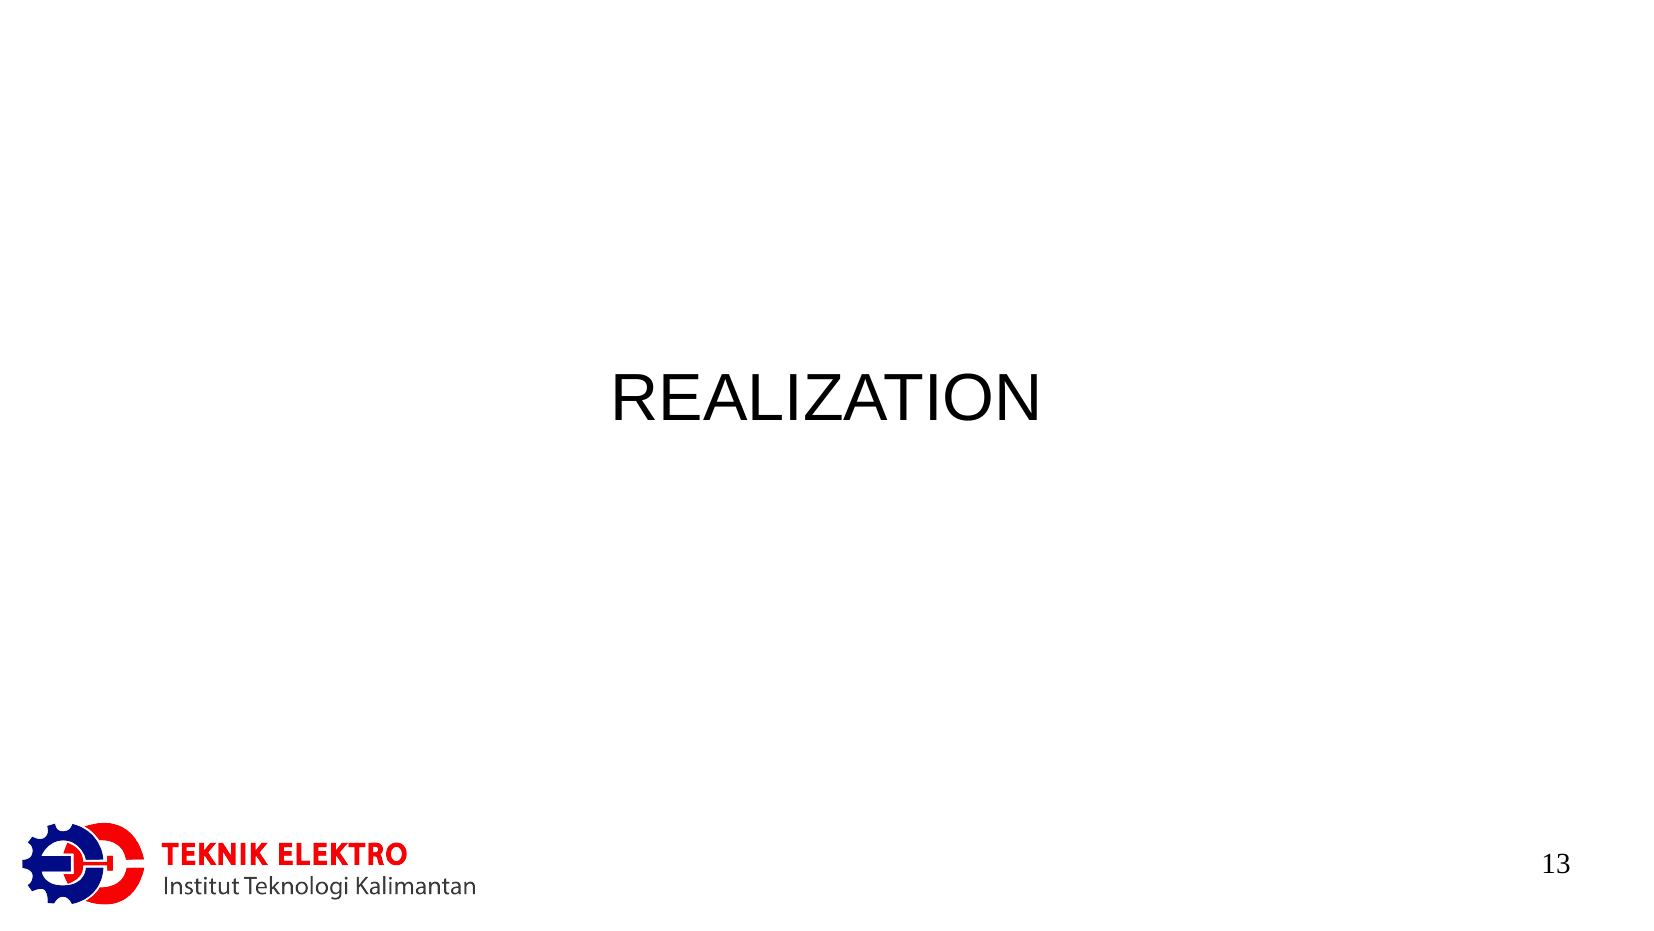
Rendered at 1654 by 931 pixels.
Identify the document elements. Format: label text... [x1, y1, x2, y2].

subtitle REALIZATION [82, 37, 1571, 757]
picture [21, 784, 476, 931]
